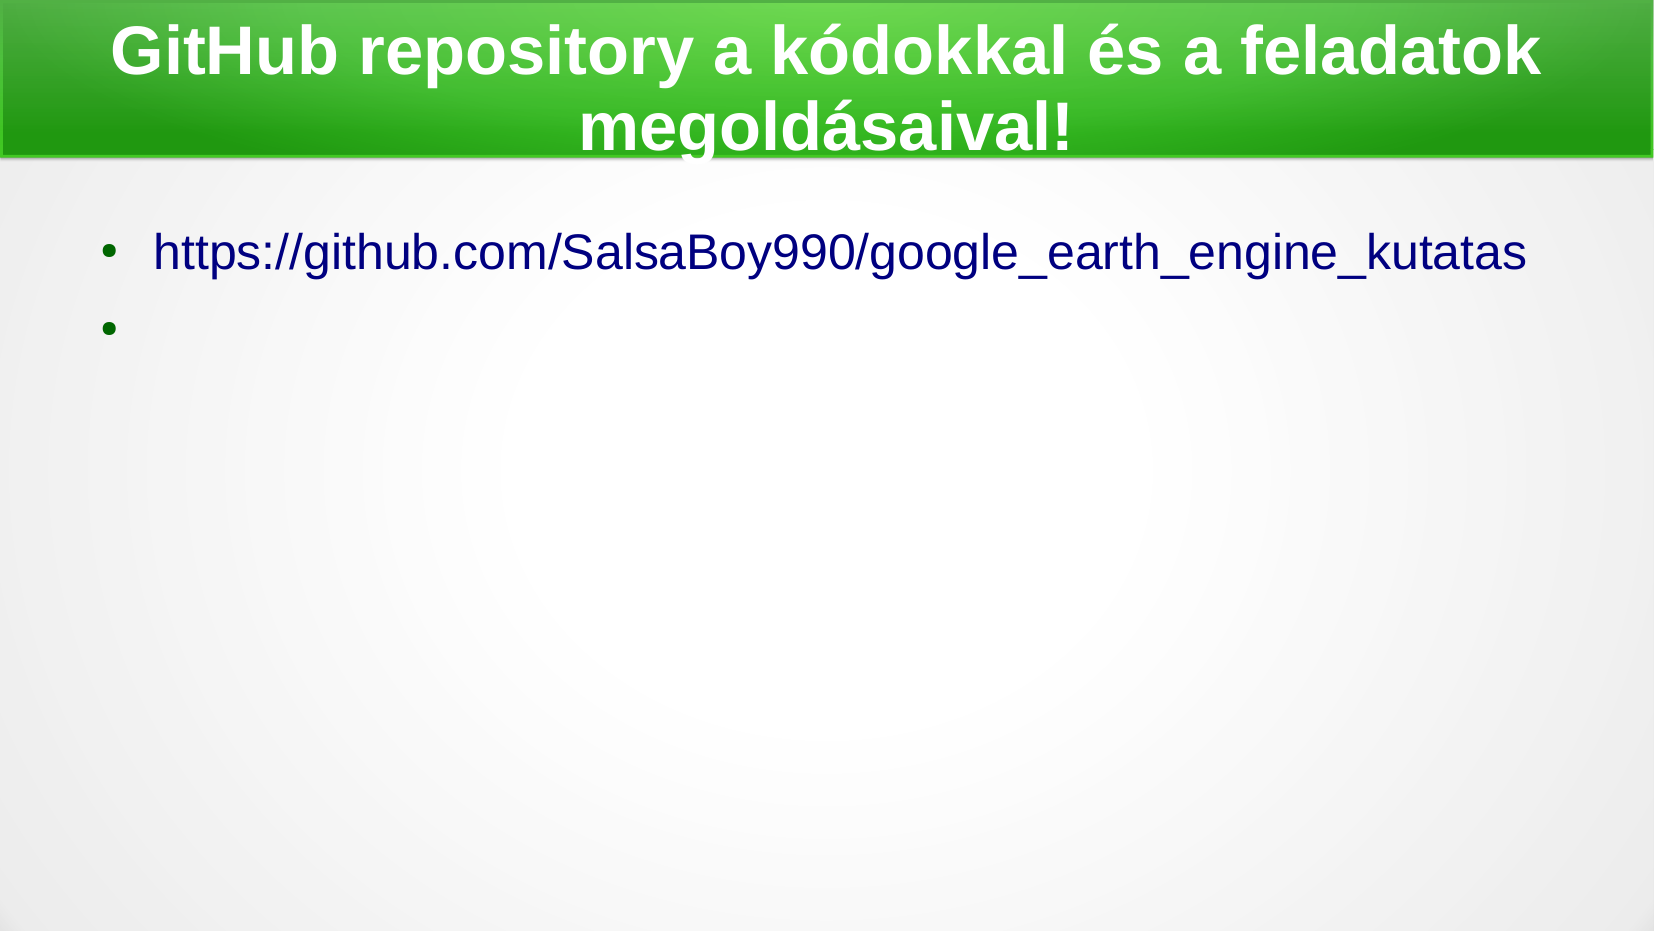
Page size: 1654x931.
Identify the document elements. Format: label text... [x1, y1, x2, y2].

list https://github.com/SalsaBoy990/google_earth_engine_kutatas [82, 224, 1571, 764]
title GitHub repository a kódokkal és a feladatok megoldásaival! [82, 12, 1571, 166]
